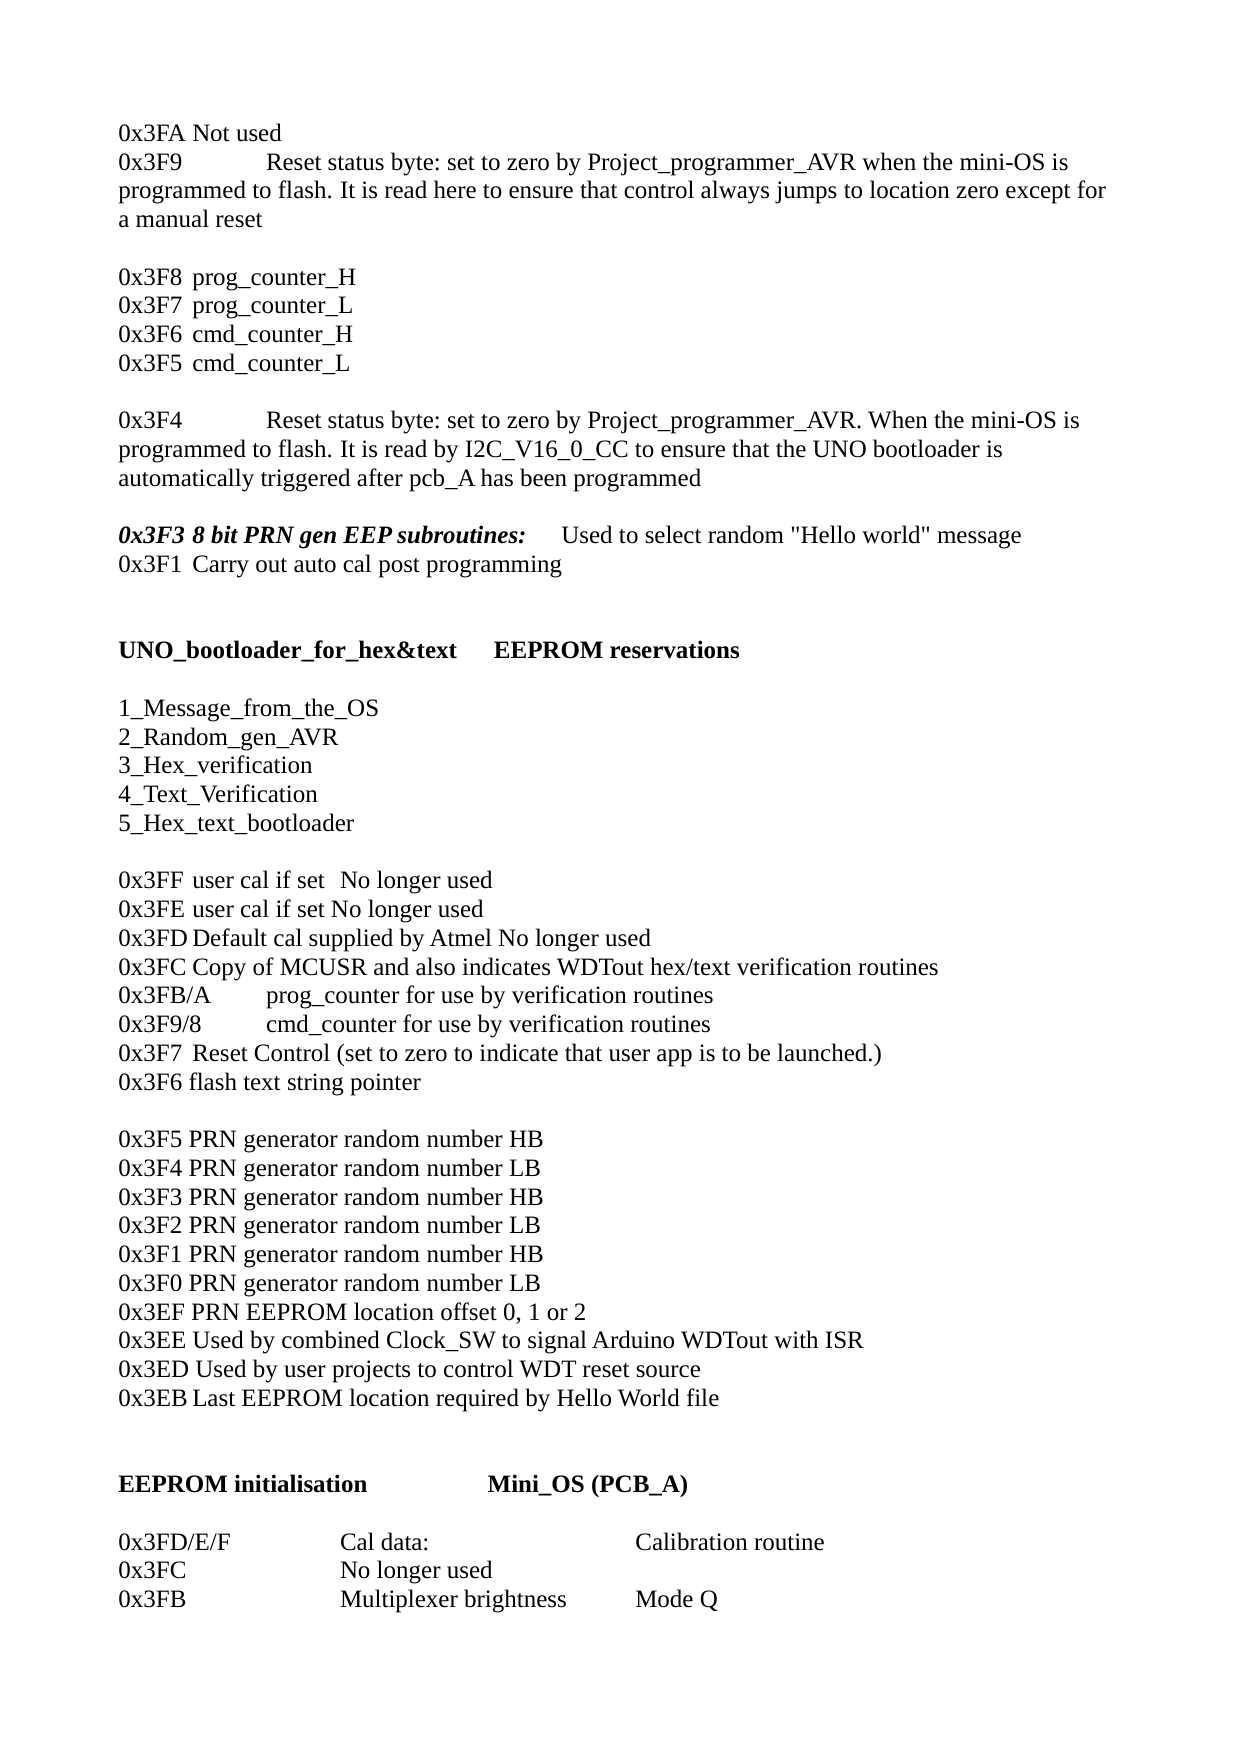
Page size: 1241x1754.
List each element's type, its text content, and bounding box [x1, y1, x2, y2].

text 0x3FC No longer used [118, 1556, 1122, 1584]
text 0x3F6 flash text string pointer [118, 1067, 1122, 1096]
text 3_Hex_verification [118, 751, 1122, 779]
text 0x3F9/8 cmd_counter for use by verification routines [118, 1009, 1122, 1038]
text 0x3FB/A prog_counter for use by verification routines [118, 981, 1122, 1009]
text 0x3FD Default cal supplied by Atmel No longer used [118, 923, 1122, 952]
text 0x3FA Not used [118, 118, 1122, 147]
text 5_Hex_text_bootloader [118, 808, 1122, 837]
text 0x3EF PRN EEPROM location offset 0, 1 or 2 [118, 1297, 1122, 1326]
text 0x3EB Last EEPROM location required by Hello World file [118, 1383, 1122, 1412]
text 0x3F2 PRN generator random number LB [118, 1211, 1122, 1239]
text 0x3F7 Reset Control (set to zero to indicate that user app is to be launched.) [118, 1038, 1122, 1067]
text 0x3F9 Reset status byte: set to zero by Project_programmer_AVR when the mini-OS is programmed to flash. It is read here to ensure that control always jumps to location zero except for a manual reset [118, 147, 1122, 233]
text 0x3F1 Carry out auto cal post programming [118, 549, 1122, 578]
text 0x3FD/E/F Cal data: Calibration routine [118, 1527, 1122, 1556]
text 0x3F3 PRN generator random number HB [118, 1182, 1122, 1211]
text UNO_bootloader_for_hex&text EEPROM reservations [118, 636, 1122, 664]
text 0x3F4 PRN generator random number LB [118, 1153, 1122, 1182]
text 0x3F0 PRN generator random number LB [118, 1268, 1122, 1297]
text 0x3F7 prog_counter_L [118, 291, 1122, 319]
text 0x3F5 cmd_counter_L [118, 348, 1122, 377]
text 0x3F6 cmd_counter_H [118, 319, 1122, 348]
text 4_Text_Verification [118, 779, 1122, 808]
text 0x3FB Multiplexer brightness Mode Q [118, 1584, 1122, 1613]
text 0x3F5 PRN generator random number HB [118, 1124, 1122, 1153]
text 0x3FC Copy of MCUSR and also indicates WDTout hex/text verification routines [118, 952, 1122, 981]
text 0x3EE Used by combined Clock_SW to signal Arduino WDTout with ISR [118, 1326, 1122, 1354]
text 0x3FE user cal if set No longer used [118, 894, 1122, 923]
text 2_Random_gen_AVR [118, 722, 1122, 751]
text 0x3F8 prog_counter_H [118, 262, 1122, 291]
text EEPROM initialisation Mini_OS (PCB_A) [118, 1469, 1122, 1498]
text 0x3F3 8 bit PRN gen EEP subroutines: Used to select random "Hello world" message [118, 521, 1122, 549]
text 0x3F1 PRN generator random number HB [118, 1239, 1122, 1268]
text 1_Message_from_the_OS [118, 693, 1122, 722]
text 0x3F4 Reset status byte: set to zero by Project_programmer_AVR. When the mini-OS is programmed to flash. It is read by I2C_V16_0_CC to ensure that the UNO bootloader is automatically triggered after pcb_A has been programmed [118, 406, 1122, 492]
text 0x3FF user cal if set No longer used [118, 866, 1122, 894]
text 0x3ED Used by user projects to control WDT reset source [118, 1354, 1122, 1383]
